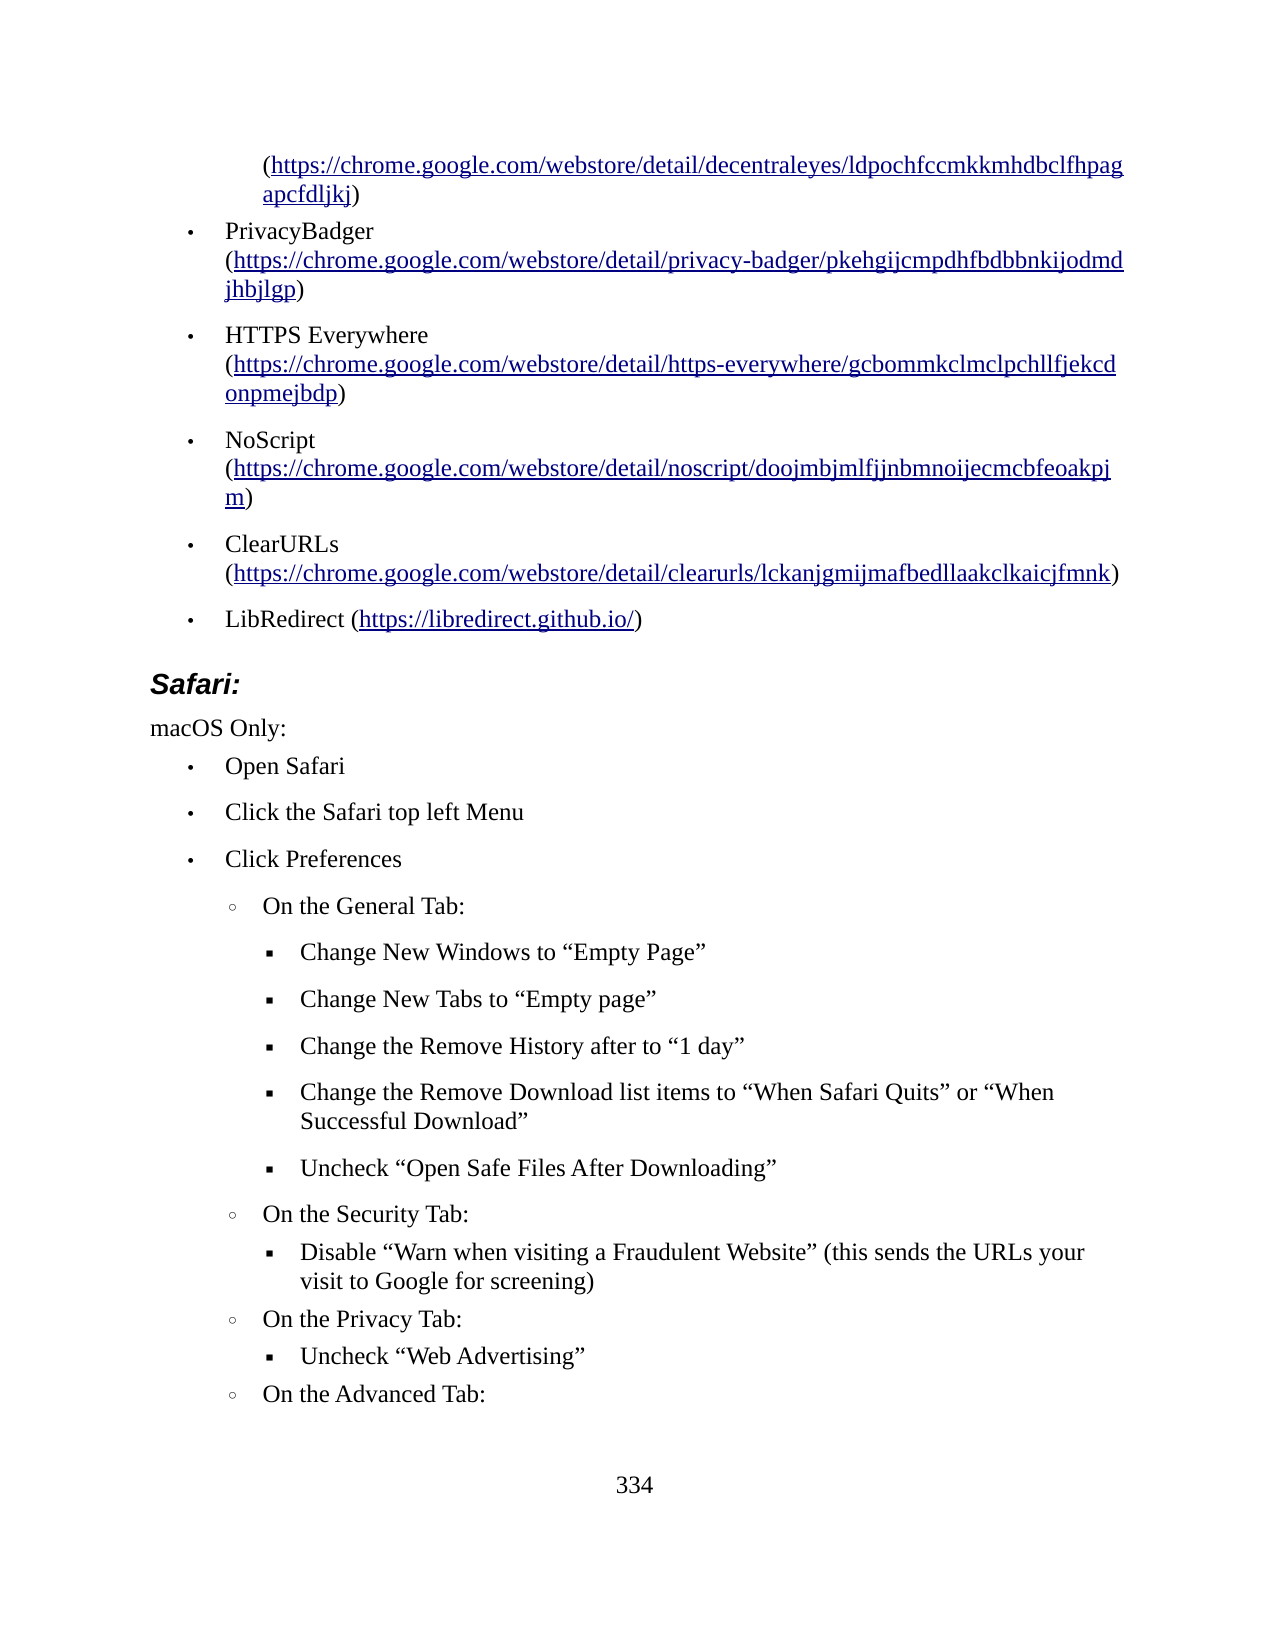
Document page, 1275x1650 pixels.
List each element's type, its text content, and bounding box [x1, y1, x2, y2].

list Change New Tabs to “Empty page” [262, 984, 1125, 1013]
list On the General Tab: [225, 891, 1125, 919]
list Change the Remove History after to “1 day” [262, 1031, 1125, 1059]
list Click the Safari top left Menu [187, 797, 1125, 826]
list Click Preferences [187, 844, 1125, 873]
list HTTPS Everywhere (https://chrome.google.com/webstore/detail/https-everywhere/gcbommkclmclpchllfjekcdonpmejbdp) [187, 321, 1125, 407]
list LibRedirect (https://libredirect.github.io/) [187, 604, 1125, 633]
text macOS Only: [150, 713, 1125, 742]
list ClearURLs (https://chrome.google.com/webstore/detail/clearurls/lckanjgmijmafbedllaakclkaicjfmnk) [187, 529, 1125, 586]
list (https://chrome.google.com/webstore/detail/decentraleyes/ldpochfccmkkmhdbclfhpagapcfdljkj) [225, 150, 1125, 207]
list Change New Windows to “Empty Page” [262, 937, 1125, 966]
list Uncheck “Web Advertising” [262, 1341, 1125, 1370]
list NoScript (https://chrome.google.com/webstore/detail/noscript/doojmbjmlfjjnbmnoijecmcbfeoakpjm) [187, 425, 1125, 511]
list Open Safari [187, 751, 1125, 779]
list On the Privacy Tab: [225, 1304, 1125, 1332]
list On the Advanced Tab: [225, 1379, 1125, 1408]
subtitle Safari: [150, 667, 1125, 701]
list PrivacyBadger (https://chrome.google.com/webstore/detail/privacy-badger/pkehgijcmpdhfbdbbnkijodmdjhbjlgp) [187, 216, 1125, 303]
list Disable “Warn when visiting a Fraudulent Website” (this sends the URLs your visit to Google for screening) [262, 1237, 1125, 1295]
list Change the Remove Download list items to “When Safari Quits” or “When Successful Download” [262, 1077, 1125, 1135]
list Uncheck “Open Safe Files After Downloading” [262, 1153, 1125, 1182]
list On the Security Tab: [225, 1199, 1125, 1228]
